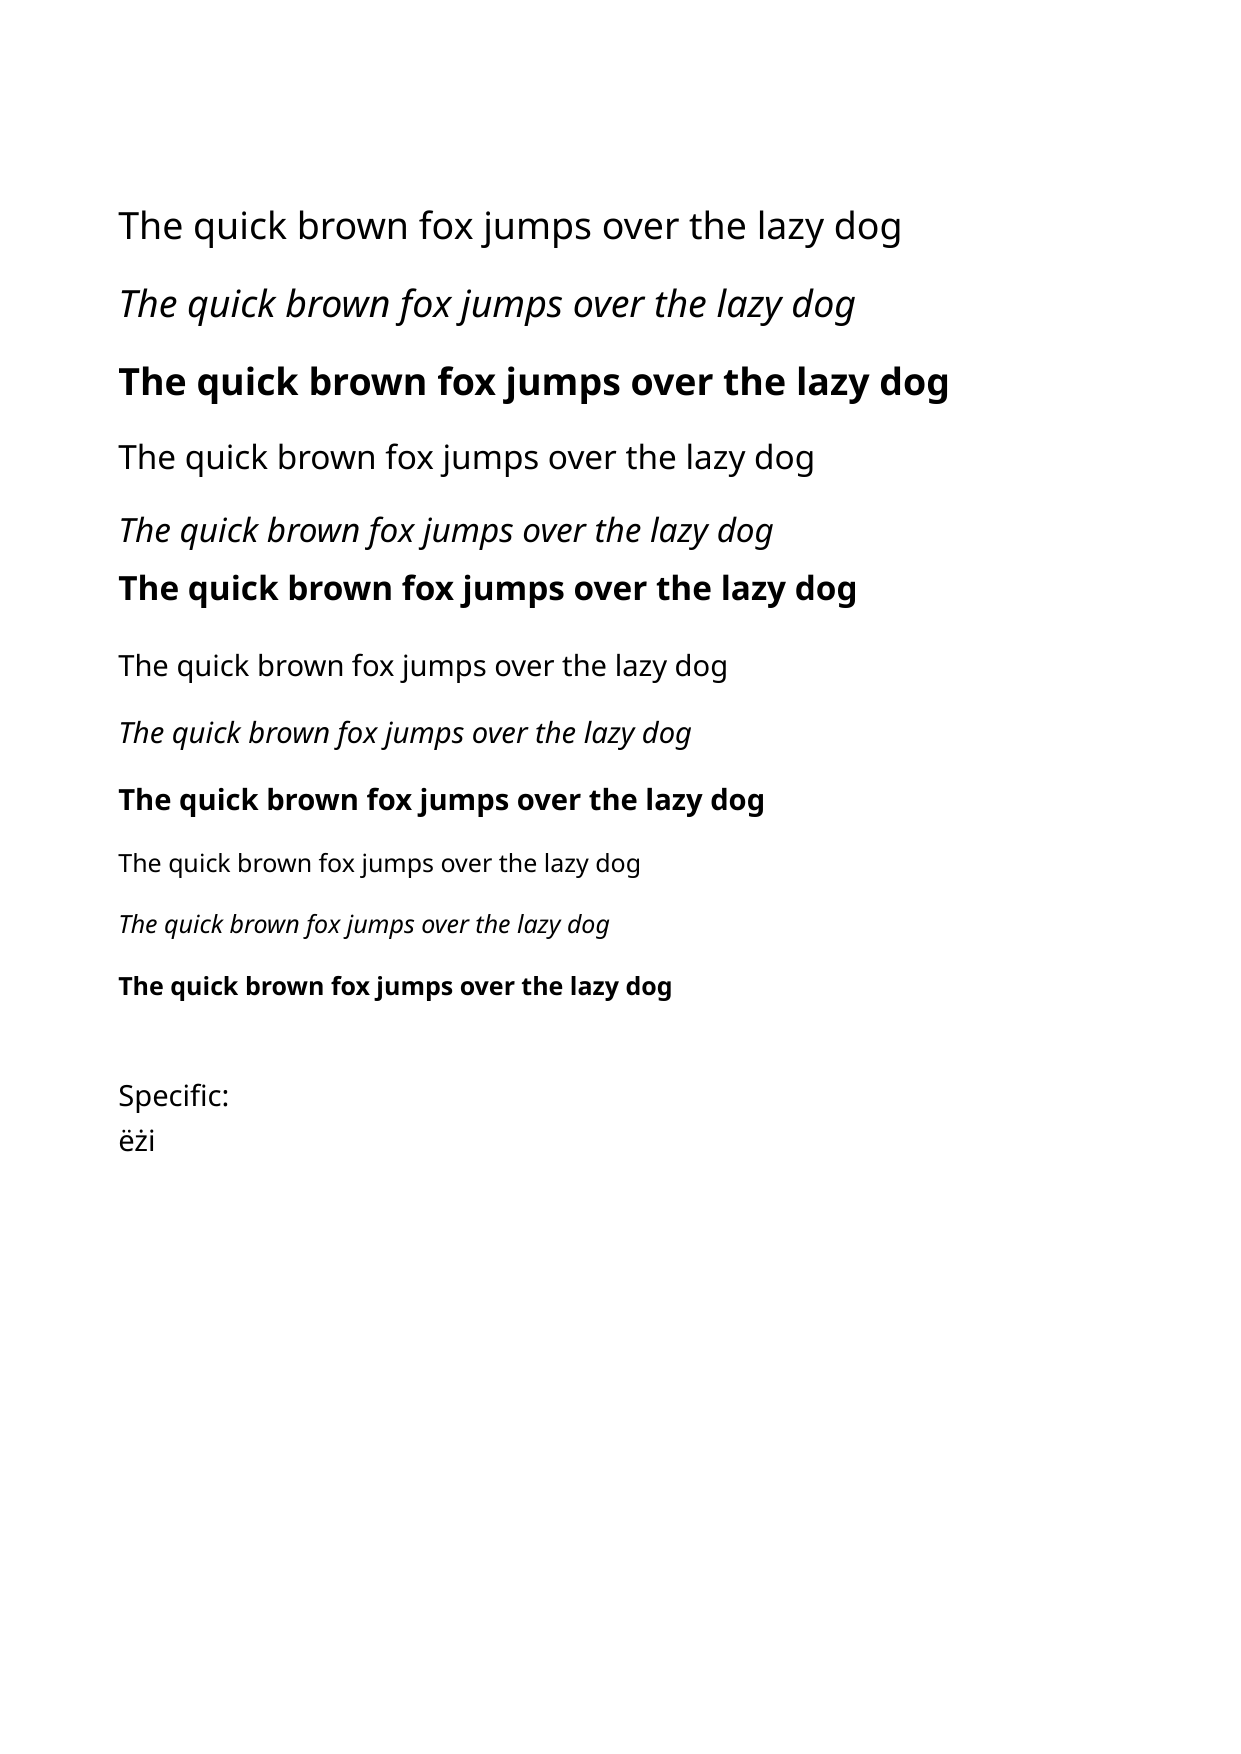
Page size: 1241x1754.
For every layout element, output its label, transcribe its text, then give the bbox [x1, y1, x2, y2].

text Specific: ëżi [118, 1075, 1122, 1160]
subtitle The quick brown fox jumps over the lazy dog [118, 846, 1122, 880]
subtitle The quick brown fox jumps over the lazy dog [118, 434, 1122, 479]
subtitle The quick brown fox jumps over the lazy dog [118, 356, 1122, 407]
subtitle The quick brown fox jumps over the lazy dog [118, 199, 1122, 251]
subtitle The quick brown fox jumps over the lazy dog [118, 506, 1122, 552]
subtitle The quick brown fox jumps over the lazy dog [118, 779, 1122, 819]
subtitle The quick brown fox jumps over the lazy dog [118, 968, 1122, 1002]
subtitle The quick brown fox jumps over the lazy dog [118, 646, 1122, 685]
subtitle The quick brown fox jumps over the lazy dog [118, 278, 1122, 329]
subtitle The quick brown fox jumps over the lazy dog [118, 907, 1122, 941]
text The quick brown fox jumps over the lazy dog [118, 564, 1122, 610]
subtitle The quick brown fox jumps over the lazy dog [118, 712, 1122, 752]
